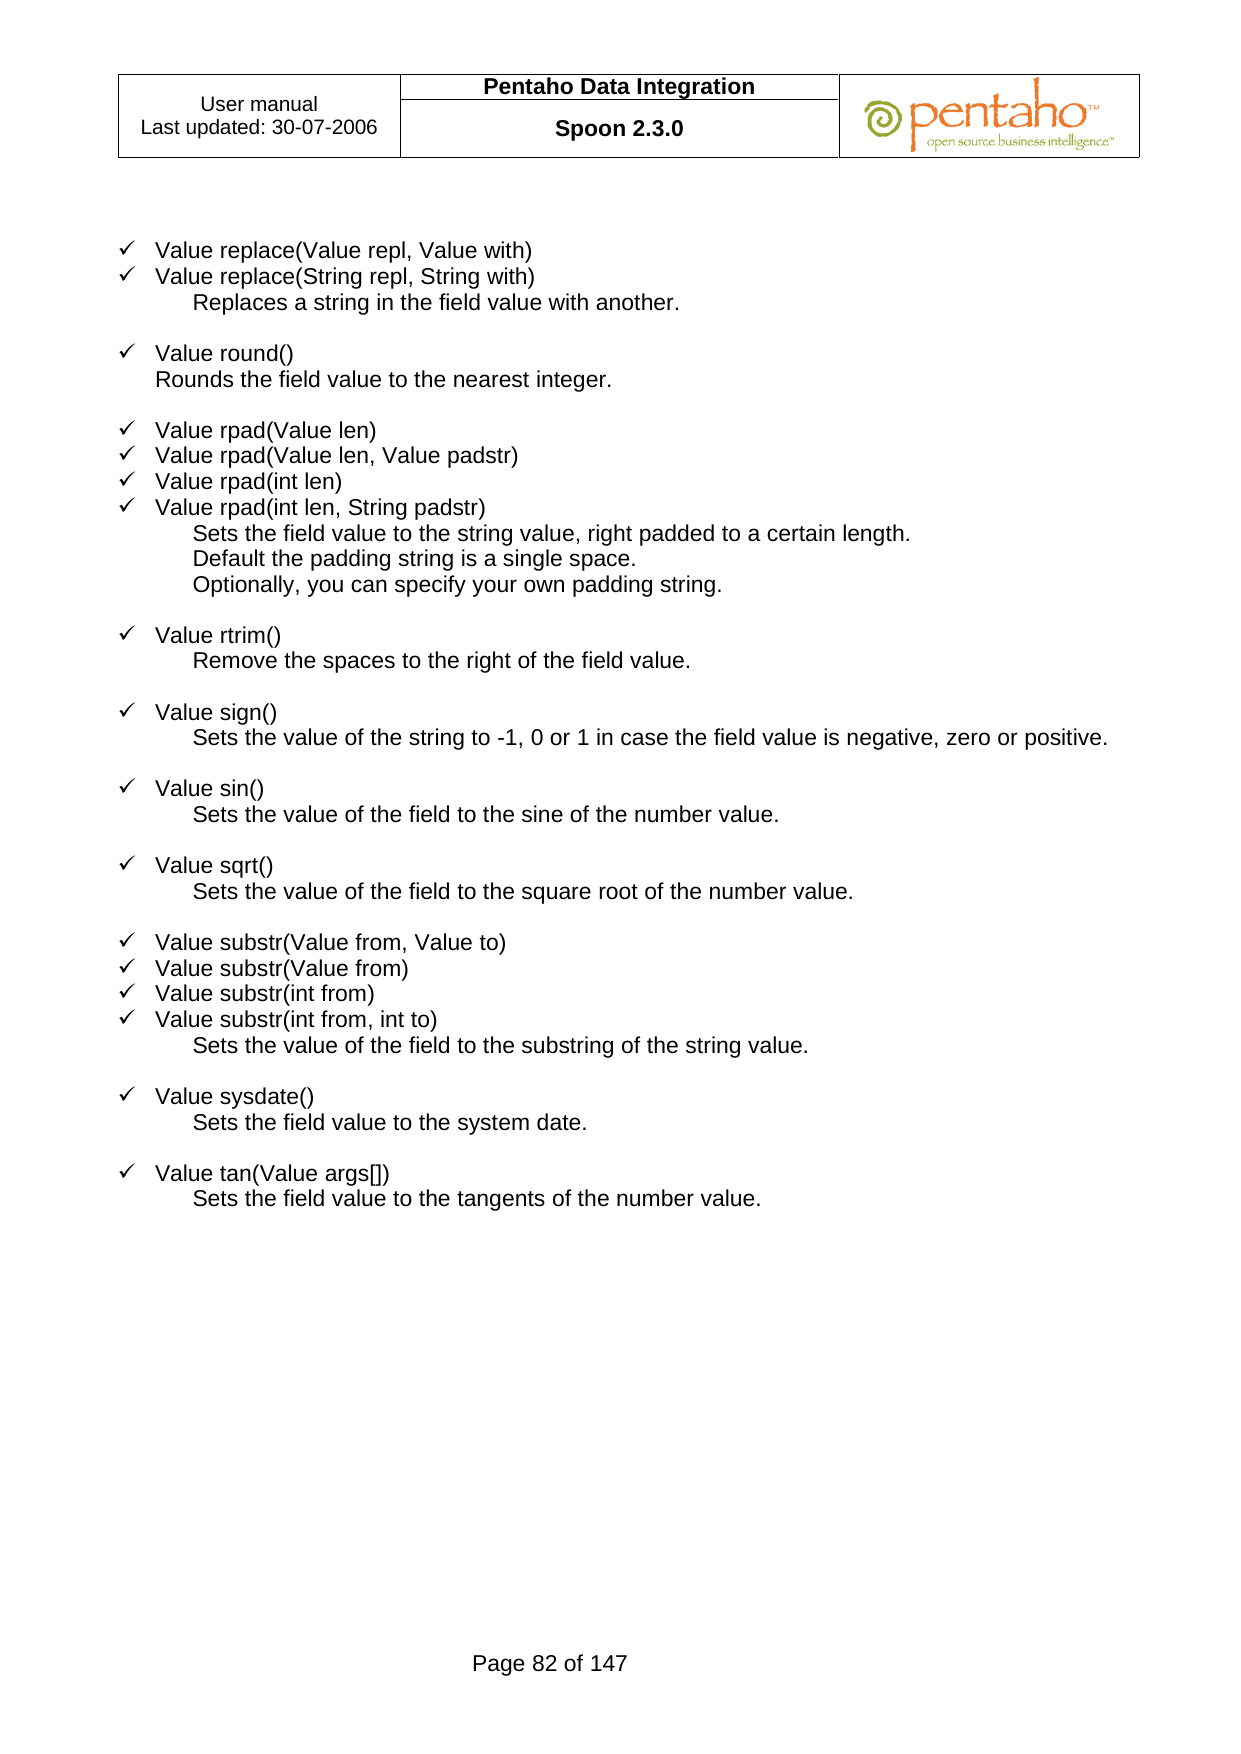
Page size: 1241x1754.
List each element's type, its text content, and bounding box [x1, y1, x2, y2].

text Sets the value of the string to -1, 0 or 1 in case the field value is negative, zero or positive. [192, 725, 1137, 751]
text Sets the value of the field to the substring of the string value. [192, 1032, 1137, 1058]
text Sets the value of the field to the square root of the number value. [192, 878, 1137, 904]
text Optionally, you can specify your own padding string. [192, 571, 1137, 597]
text Sets the field value to the system date. [192, 1109, 1137, 1135]
list Value substr(int from) [117, 981, 1137, 1007]
text Remove the spaces to the right of the field value. [192, 648, 1137, 674]
list Value replace(Value repl, Value with) [117, 238, 1137, 264]
list Value rtrim() [117, 622, 1137, 648]
text Sets the value of the field to the sine of the number value. [192, 802, 1137, 827]
list Value substr(Value from) [117, 955, 1137, 981]
list Value round() [117, 341, 1137, 366]
text Replaces a string in the field value with another. [192, 290, 1137, 315]
list Value tan(Value args[]) [117, 1160, 1137, 1186]
list Value sqrt() [117, 853, 1137, 878]
list Value rpad(int len, String padstr) [117, 495, 1137, 520]
list Value sysdate() [117, 1083, 1137, 1109]
list Value replace(String repl, String with) [117, 264, 1137, 290]
list Value sin() [117, 776, 1137, 802]
list Value rpad(Value len) [117, 417, 1137, 443]
text Sets the field value to the tangents of the number value. [192, 1186, 1137, 1212]
text Rounds the field value to the nearest integer. [155, 366, 1137, 392]
list Value rpad(int len) [117, 469, 1137, 495]
text Sets the field value to the string value, right padded to a certain length. [192, 520, 1137, 546]
list Value sign() [117, 699, 1137, 725]
list Value rpad(Value len, Value padstr) [117, 443, 1137, 469]
list Value substr(int from, int to) [117, 1007, 1137, 1032]
text Default the padding string is a single space. [192, 546, 1137, 571]
list Value substr(Value from, Value to) [117, 929, 1137, 955]
